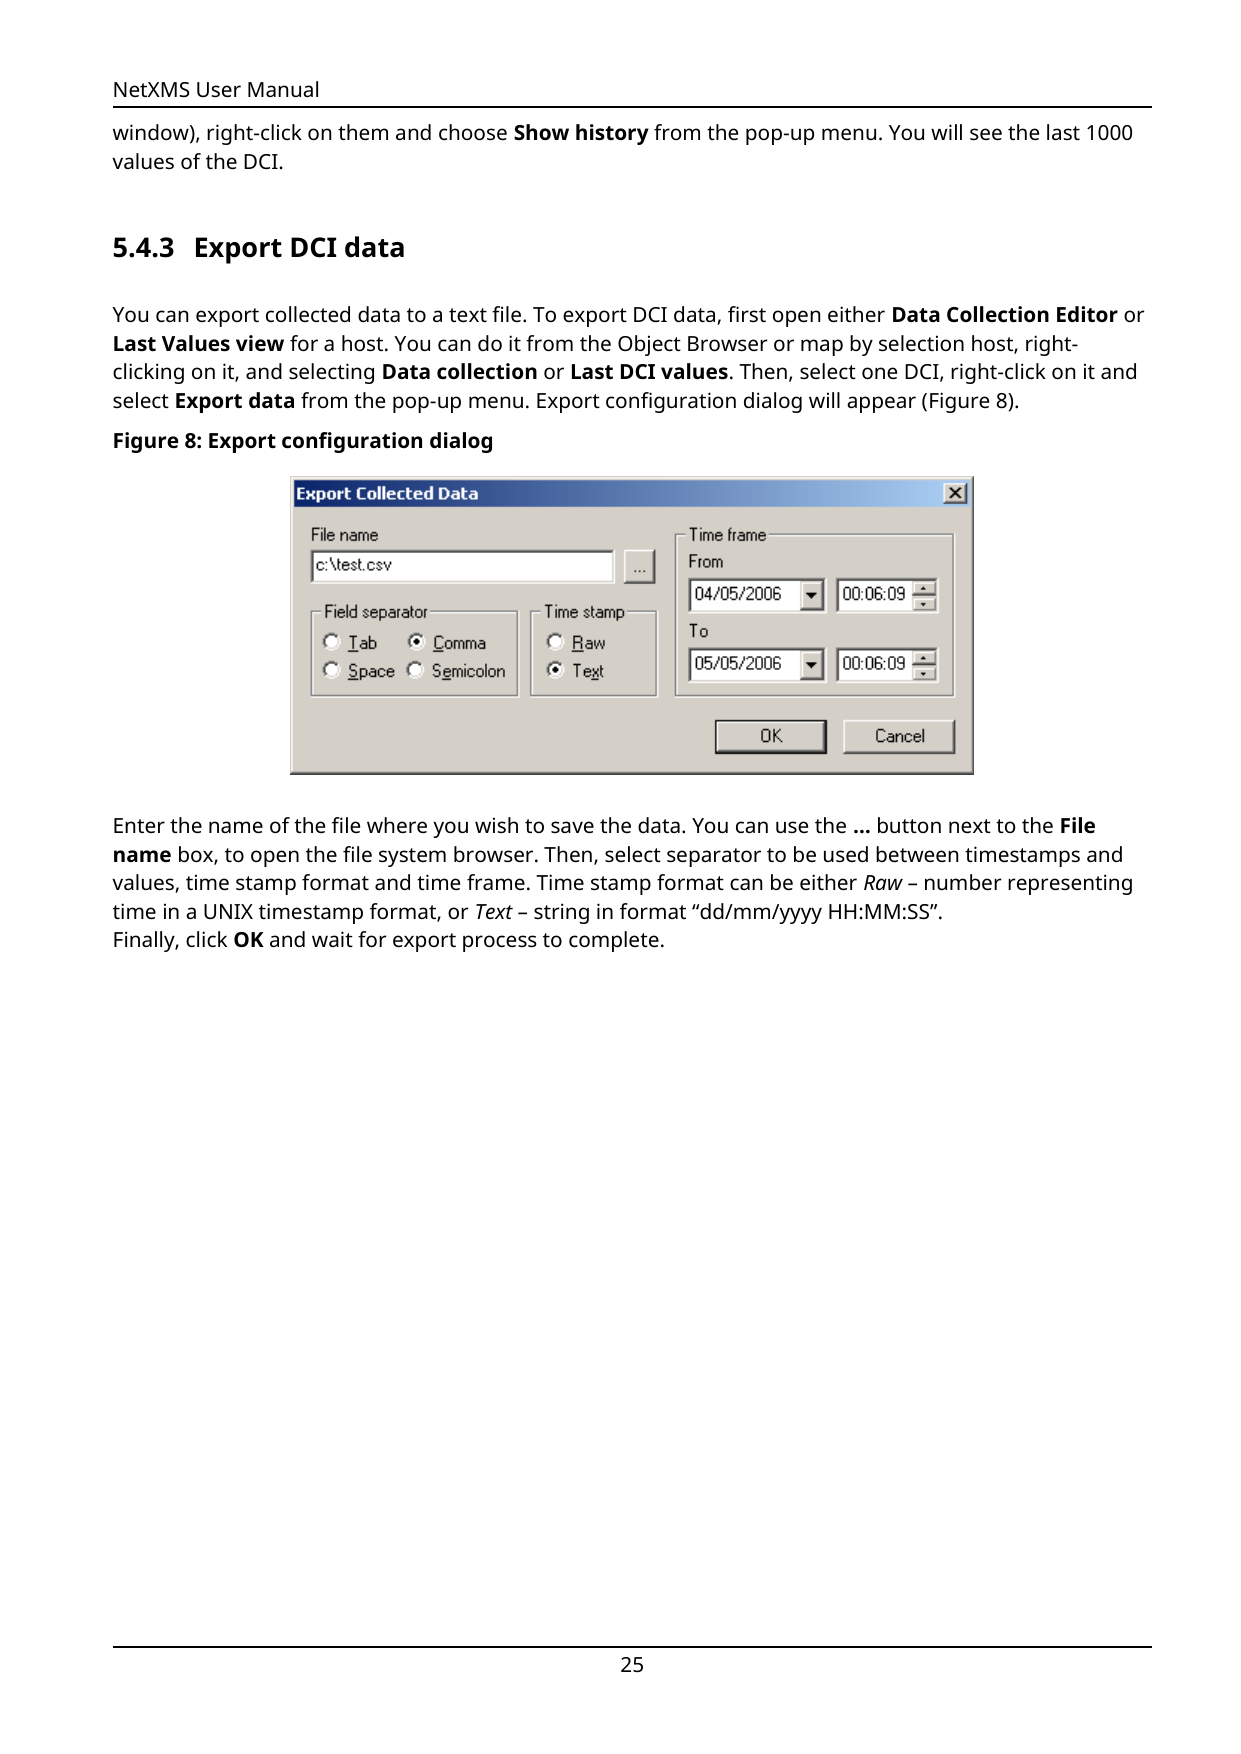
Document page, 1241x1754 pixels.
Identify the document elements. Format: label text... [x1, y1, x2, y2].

text Finally, click OK and wait for export process to complete. [112, 925, 1152, 954]
text You can export collected data to a text file. To export DCI data, first open either Data Collection Editor or Last Values view for a host. You can do it from the Object Browser or map by selection host, right-clicking on it, and selecting Data collection or Last DCI values. Then, select one DCI, right-click on it and select Export data from the pop-up menu. Export configuration dialog will appear (Figure 8). [112, 300, 1152, 414]
picture [290, 476, 974, 775]
text window), right-click on them and choose Show history from the pop-up menu. You will see the last 1000 values of the DCI. [112, 118, 1152, 175]
subtitle Export DCI data [112, 229, 1152, 266]
text Enter the name of the file where you wish to save the data. You can use the … button next to the File name box, to open the file system browser. Then, select separator to be used between timestamps and values, time stamp format and time frame. Time stamp format can be either Raw – number representing time in a UNIX timestamp format, or Text – string in format “dd/mm/yyyy HH:MM:SS”. [112, 812, 1152, 925]
text Figure 8: Export configuration dialog [112, 427, 1152, 455]
